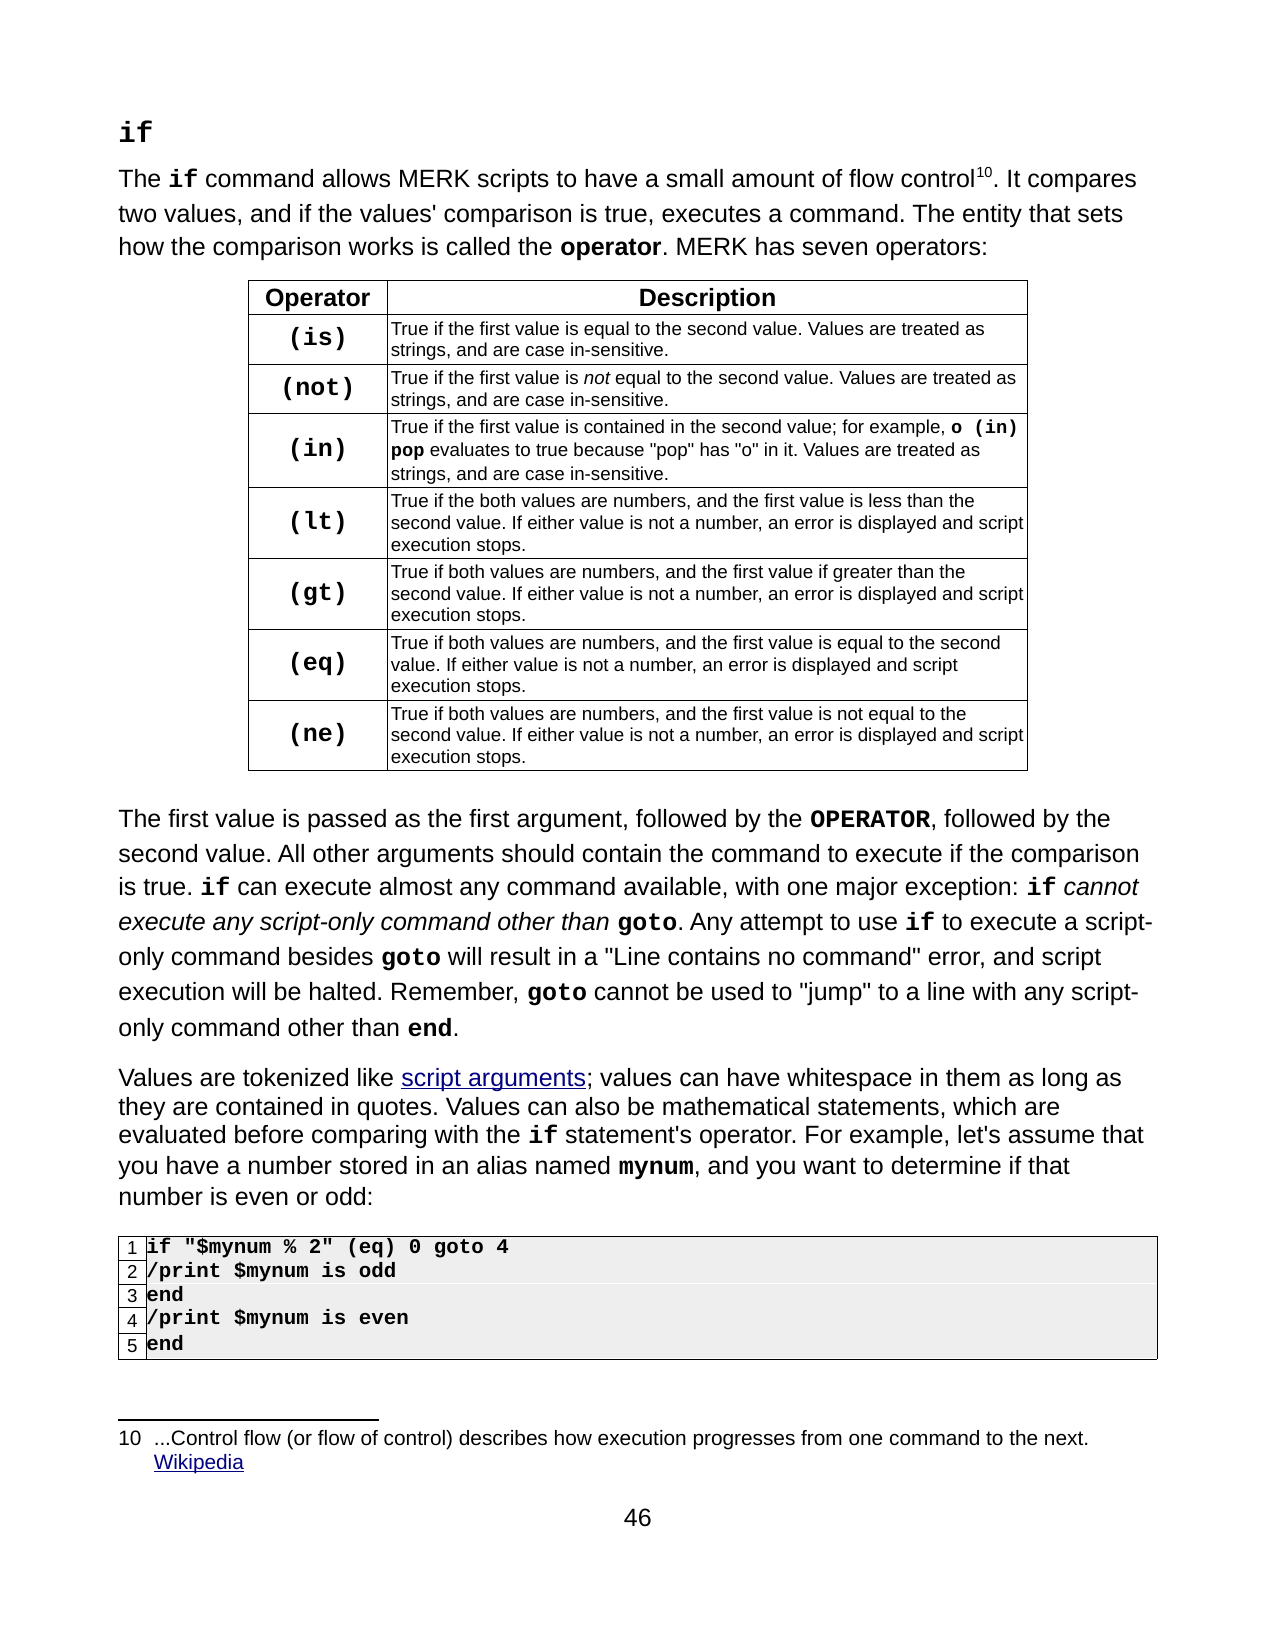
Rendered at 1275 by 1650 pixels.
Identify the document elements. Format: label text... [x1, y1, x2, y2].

table_cell (eq) [249, 630, 387, 699]
table_cell (gt) [249, 559, 387, 629]
table_cell (in) [249, 414, 387, 487]
table_header 1 [119, 1237, 146, 1260]
table_header Operator [249, 281, 387, 314]
table_cell (lt) [249, 488, 387, 558]
text ...Control flow (or flow of control) describes how execution progresses from one command to the next. Wikipedia [118, 1426, 1157, 1474]
table_cell (ne) [249, 701, 387, 770]
table_cell True if both values are numbers, and the first value is not equal to the second value. If either value is not a number, an error is displayed and script execution stops. [388, 701, 1027, 770]
table_cell True if the first value is contained in the second value; for example, o (in) pop evaluates to true because "pop" has "o" in it. Values are treated as strings, and are case in-sensitive. [388, 414, 1027, 487]
subtitle if [118, 118, 1157, 151]
text The first value is passed as the first argument, followed by the OPERATOR, followed by the second value. All other arguments should contain the command to execute if the comparison is true. if can execute almost any command available, with one major exception: if cannot execute any script-only command other than goto. Any attempt to use if to execute a script-only command besides goto will result in a "Line contains no command" error, and script execution will be halted. Remember, goto cannot be used to "jump" to a line with any script-only command other than end. [118, 771, 1157, 1043]
table_cell /print $mynum is even [147, 1307, 1157, 1333]
table_cell True if both values are numbers, and the first value is equal to the second value. If either value is not a number, an error is displayed and script execution stops. [388, 630, 1027, 699]
table_cell (not) [249, 365, 387, 413]
table_cell True if both values are numbers, and the first value if greater than the second value. If either value is not a number, an error is displayed and script execution stops. [388, 559, 1027, 629]
table_cell True if the first value is equal to the second value. Values are treated as strings, and are case in-sensitive. [388, 315, 1027, 364]
table_cell True if the first value is not equal to the second value. Values are treated as strings, and are case in-sensitive. [388, 365, 1027, 413]
table_cell 2 [119, 1261, 146, 1283]
table_cell 4 [119, 1308, 146, 1333]
table_cell (is) [249, 315, 387, 364]
table_cell /print $mynum is odd [147, 1260, 1157, 1283]
table_cell end [147, 1284, 1157, 1307]
table_cell end [147, 1333, 1157, 1358]
text Values are tokenized like script arguments; values can have whitespace in them as long as they are contained in quotes. Values can also be mathematical statements, which are evaluated before comparing with the if statement's operator. For example, let's assume that you have a number stored in an alias named mynum, and you want to determine if that number is even or odd: [118, 1063, 1157, 1236]
table_cell 5 [119, 1334, 146, 1358]
table_cell True if the both values are numbers, and the first value is less than the second value. If either value is not a number, an error is displayed and script execution stops. [388, 488, 1027, 558]
table_cell 3 [119, 1285, 146, 1307]
table_header if "$mynum % 2" (eq) 0 goto 4 [147, 1237, 1157, 1260]
table_header Description [388, 281, 1027, 314]
text The if command allows MERK scripts to have a small amount of flow control. It compares two values, and if the values' comparison is true, executes a command. The entity that sets how the comparison works is called the operator. MERK has seven operators: [118, 164, 1157, 261]
